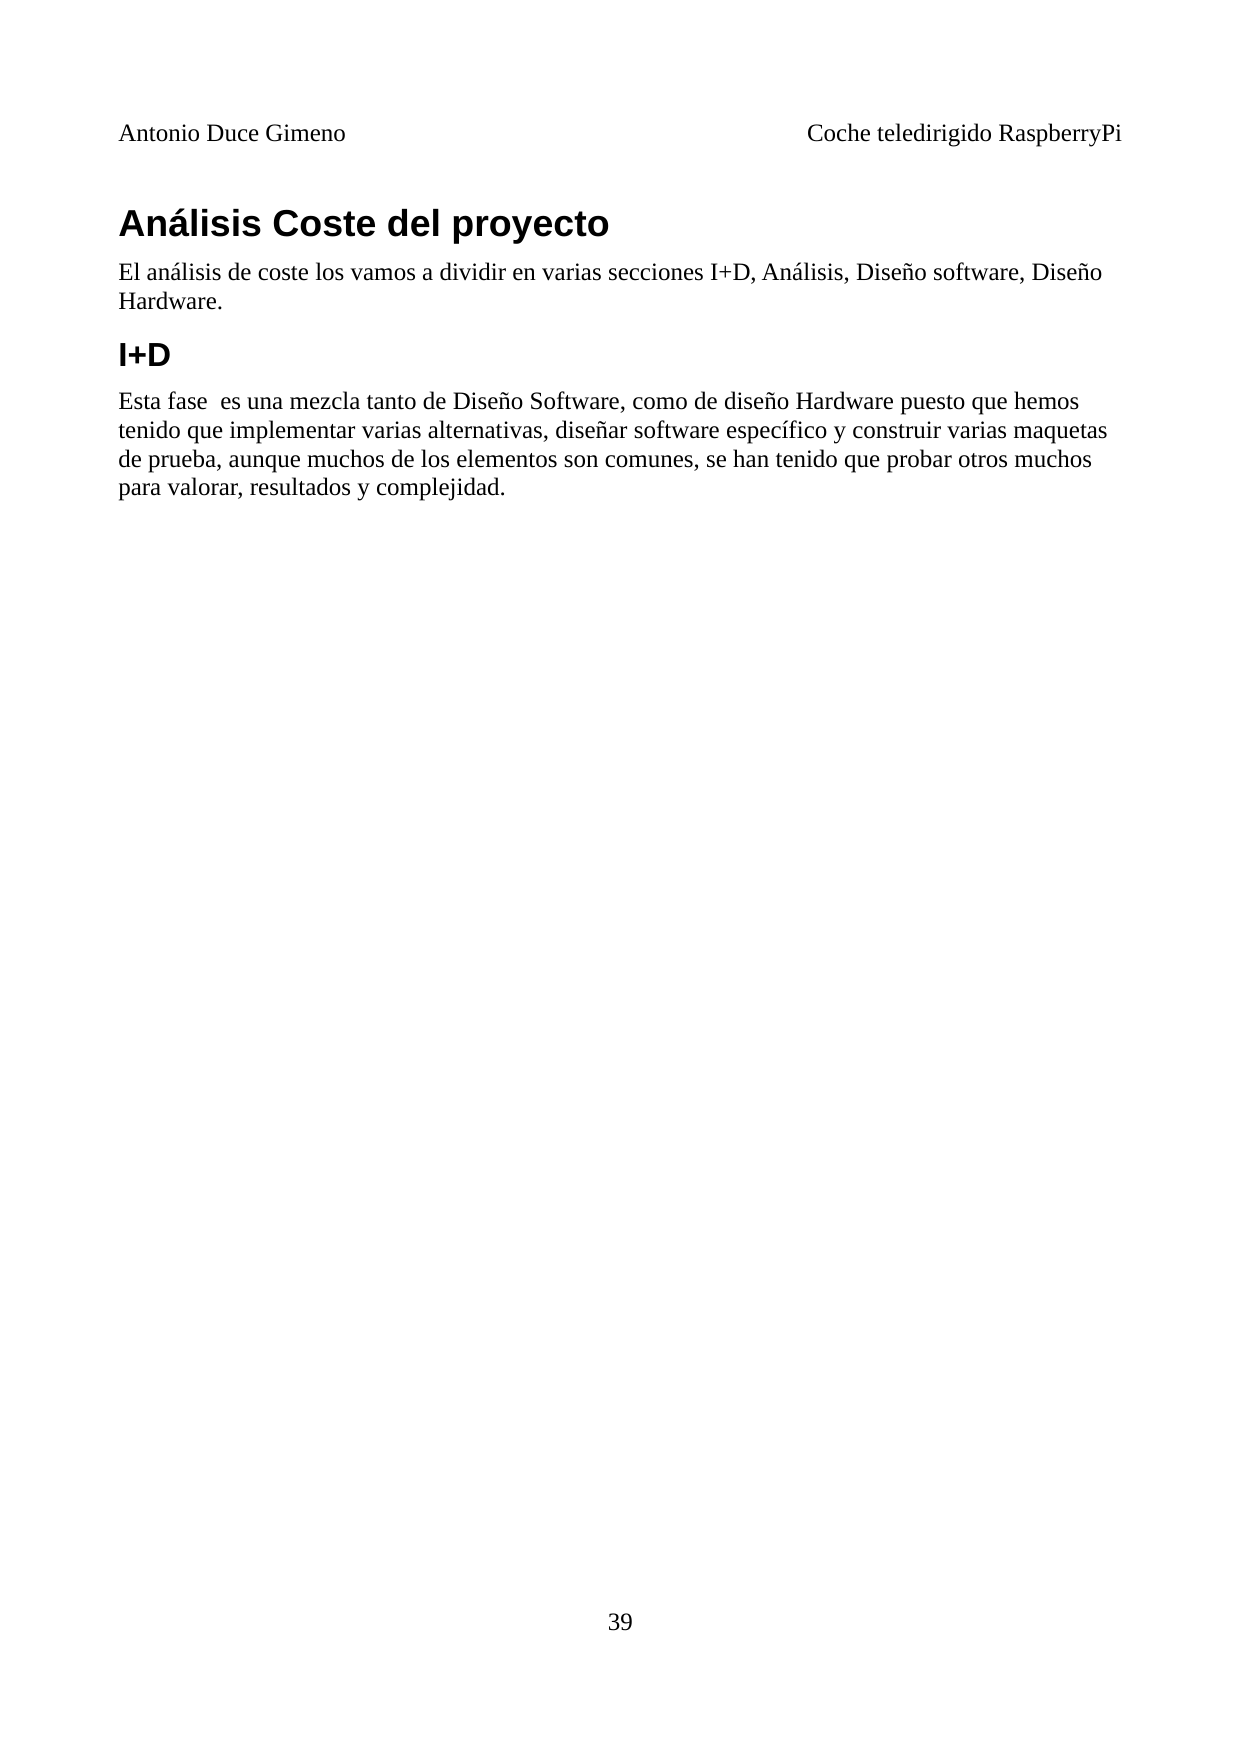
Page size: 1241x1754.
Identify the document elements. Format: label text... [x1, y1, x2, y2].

text Esta fase es una mezcla tanto de Diseño Software, como de diseño Hardware puesto que hemos tenido que implementar varias alternativas, diseñar software específico y construir varias maquetas de prueba, aunque muchos de los elementos son comunes, se han tenido que probar otros muchos para valorar, resultados y complejidad. [118, 386, 1122, 501]
subtitle I+D [118, 335, 1122, 374]
text El análisis de coste los vamos a dividir en varias secciones I+D, Análisis, Diseño software, Diseño Hardware. [118, 257, 1122, 314]
subtitle Análisis Coste del proyecto [118, 201, 1122, 244]
